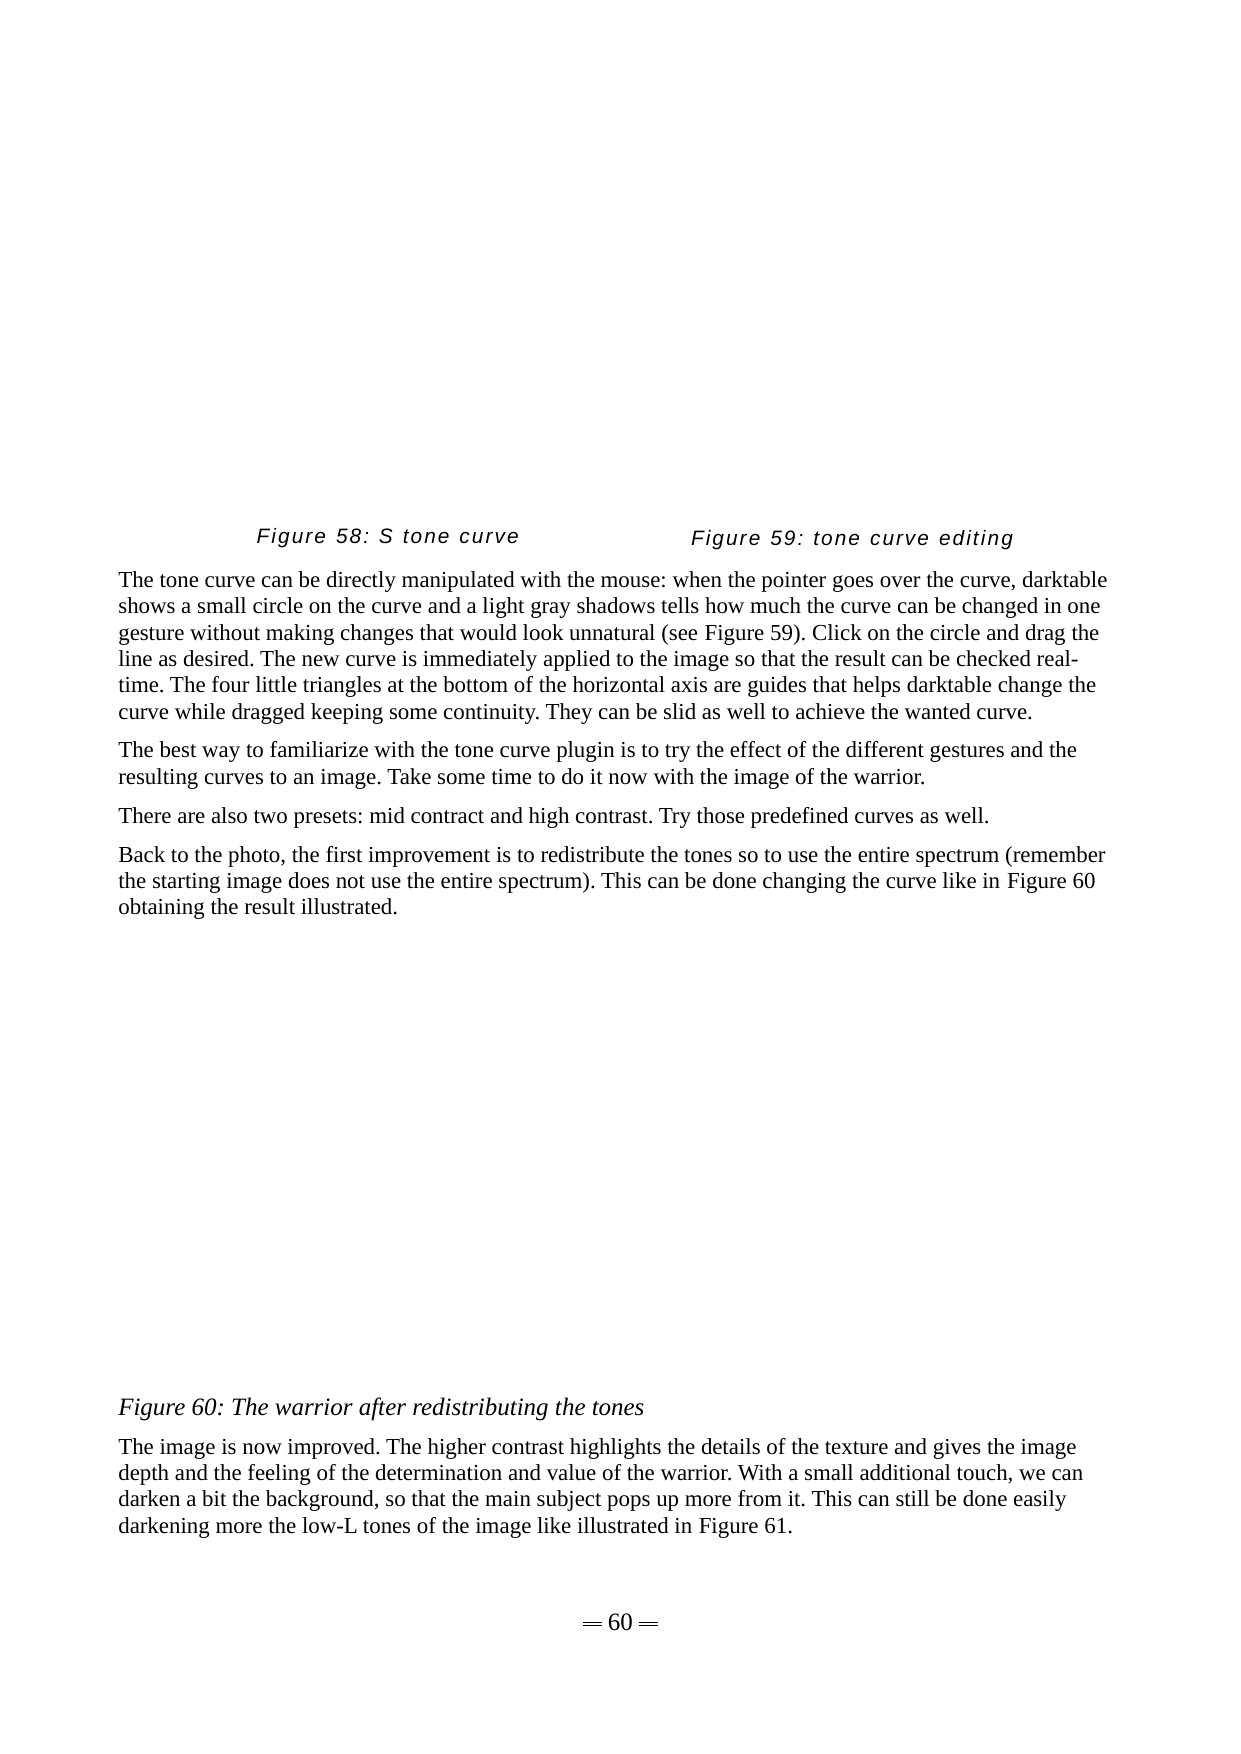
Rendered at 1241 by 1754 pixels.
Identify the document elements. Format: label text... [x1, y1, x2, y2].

text Back to the photo, the first improvement is to redistribute the tones so to use the entire spectrum (remember the starting image does not use the entire spectrum). This can be done changing the curve like in Figure 60 obtaining the result illustrated. [118, 841, 1122, 920]
table_header [484, 932, 1123, 1379]
table_header [118, 932, 484, 1379]
text There are also two presets: mid contract and high contrast. Try those predefined curves as well. [118, 802, 1122, 828]
text The best way to familiarize with the tone curve plugin is to try the effect of the different gestures and the resulting curves to an image. Take some time to do it now with the image of the warrior. [118, 737, 1122, 789]
text Figure 58: S tone curve [185, 130, 591, 548]
text The tone curve can be directly manipulated with the mouse: when the pointer goes over the curve, darktable shows a small circle on the curve and a light gray shadows tells how much the curve can be changed in one gesture without making changes that would look unnatural (see Figure 59). Click on the circle and drag the line as desired. The new curve is immediately applied to the image so that the result can be checked real-time. The four little triangles at the bottom of the horizontal axis are guides that helps darktable change the curve while dragged keeping some continuity. They can be slid as well to achieve the wanted curve. [118, 118, 1122, 724]
text The image is now improved. The higher contrast highlights the details of the texture and gives the image depth and the feeling of the determination and value of the warrior. With a small additional touch, we can darken a bit the background, so that the main subject pops up more from it. This can still be done easily darkening more the low-L tones of the image like illustrated in Figure 61. [118, 1433, 1122, 1538]
text Figure 59: tone curve editing [653, 130, 1053, 550]
text Figure 60: The warrior after redistributing the tones [118, 1392, 1122, 1420]
